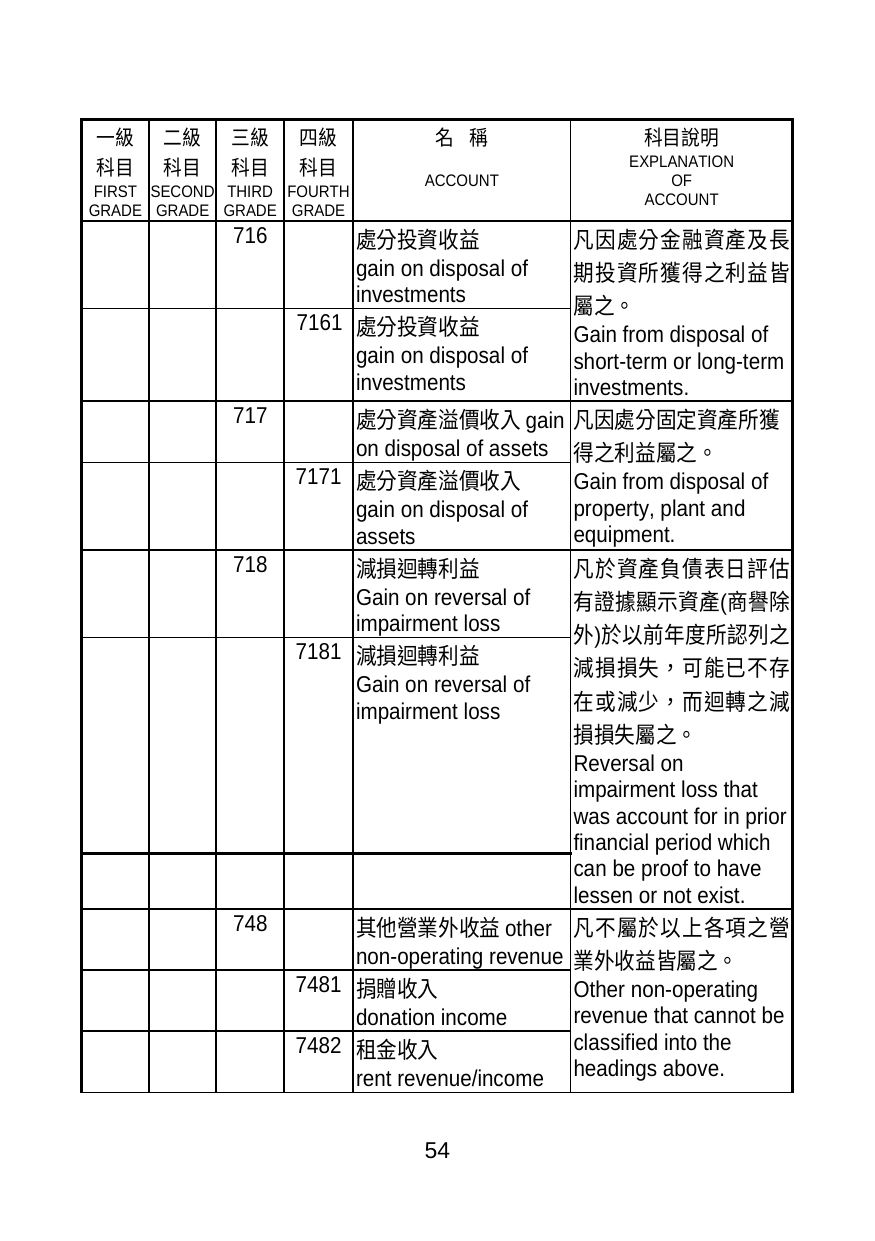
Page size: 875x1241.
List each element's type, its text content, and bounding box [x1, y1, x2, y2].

table_cell 租金收入 rent revenue/income [354, 1032, 570, 1091]
table_cell [217, 856, 283, 908]
table_header 名 稱 account [354, 121, 570, 220]
table_cell 7161 [285, 309, 352, 400]
table_cell 處分資產溢價收入 gain on disposal of assets [354, 463, 570, 549]
table_cell 減損迴轉利益 Gain on reversal of impairment loss [354, 638, 570, 852]
table_cell 717 [217, 402, 283, 461]
table_cell 718 [217, 551, 283, 636]
table_cell [150, 402, 215, 461]
table_cell [217, 463, 283, 549]
table_cell [83, 971, 148, 1030]
table_cell 其他營業外收益other non-operating revenue [354, 910, 570, 969]
table_cell 748 [217, 910, 283, 969]
table_cell [150, 551, 215, 636]
table_cell 處分資產溢價收入gain on disposal of assets [354, 402, 570, 461]
table_header 三級 科目 THIRD grade [217, 121, 283, 220]
table_cell 7181 [285, 638, 352, 852]
table_cell [83, 910, 148, 969]
table_header 科目說明 EXPLANATION OF aCCOUNT [571, 121, 791, 220]
table_cell [285, 856, 352, 908]
table_cell 凡不屬於以上各項之營業外收益皆屬之。 Other non-operating revenue that cannot be classified into the headings above. [571, 910, 791, 1091]
table_cell [354, 856, 570, 908]
table_cell [285, 551, 352, 636]
table_cell [217, 309, 283, 400]
table_cell 7482 [285, 1032, 352, 1091]
table_cell [285, 222, 352, 307]
table_cell [83, 402, 148, 461]
table_cell 凡因處分固定資產所獲得之利益屬之。 Gain from disposal of property, plant and equipment. [571, 402, 791, 549]
table_cell 捐贈收入 donation income [354, 971, 570, 1030]
table_cell 處分投資收益 gain on disposal of investments [354, 222, 570, 307]
table_cell [83, 856, 148, 908]
table_cell [83, 309, 148, 400]
table_cell [150, 463, 215, 549]
table_cell [150, 638, 215, 852]
table_cell [217, 1032, 283, 1091]
table_cell [150, 222, 215, 307]
table_cell [150, 309, 215, 400]
table_cell [83, 551, 148, 636]
table_cell [285, 910, 352, 969]
table_header 四級 科目 FOURTH grade [285, 121, 352, 220]
table_cell 減損迴轉利益 Gain on reversal of impairment loss [354, 551, 570, 636]
table_cell 凡於資產負債表日評估有證據顯示資產(商譽除外)於以前年度所認列之減損損失，可能已不存在或減少，而迴轉之減損損失屬之。 Reversal on impairment loss that was account for in prior financial period which can be proof to have lessen or not exist. [571, 551, 791, 908]
table_cell [217, 638, 283, 852]
table_cell [83, 638, 148, 852]
table_cell [83, 463, 148, 549]
table_cell [285, 402, 352, 461]
table_cell [150, 910, 215, 969]
table_cell 7481 [285, 971, 352, 1030]
table_cell 凡因處分金融資產及長期投資所獲得之利益皆屬之。 Gain from disposal of short-term or long-term investments. [571, 222, 791, 400]
table_cell [150, 1032, 215, 1091]
table_cell 7171 [285, 463, 352, 549]
table_cell [150, 971, 215, 1030]
table_cell 716 [217, 222, 283, 307]
table_header 二級 科目 seCOND grade [150, 121, 215, 220]
table_cell [83, 222, 148, 307]
table_cell [217, 971, 283, 1030]
table_cell 處分投資收益 gain on disposal of investments [354, 309, 570, 400]
table_cell [83, 1032, 148, 1091]
table_header 一級 科目 first grade [83, 121, 148, 220]
table_cell [150, 856, 215, 908]
